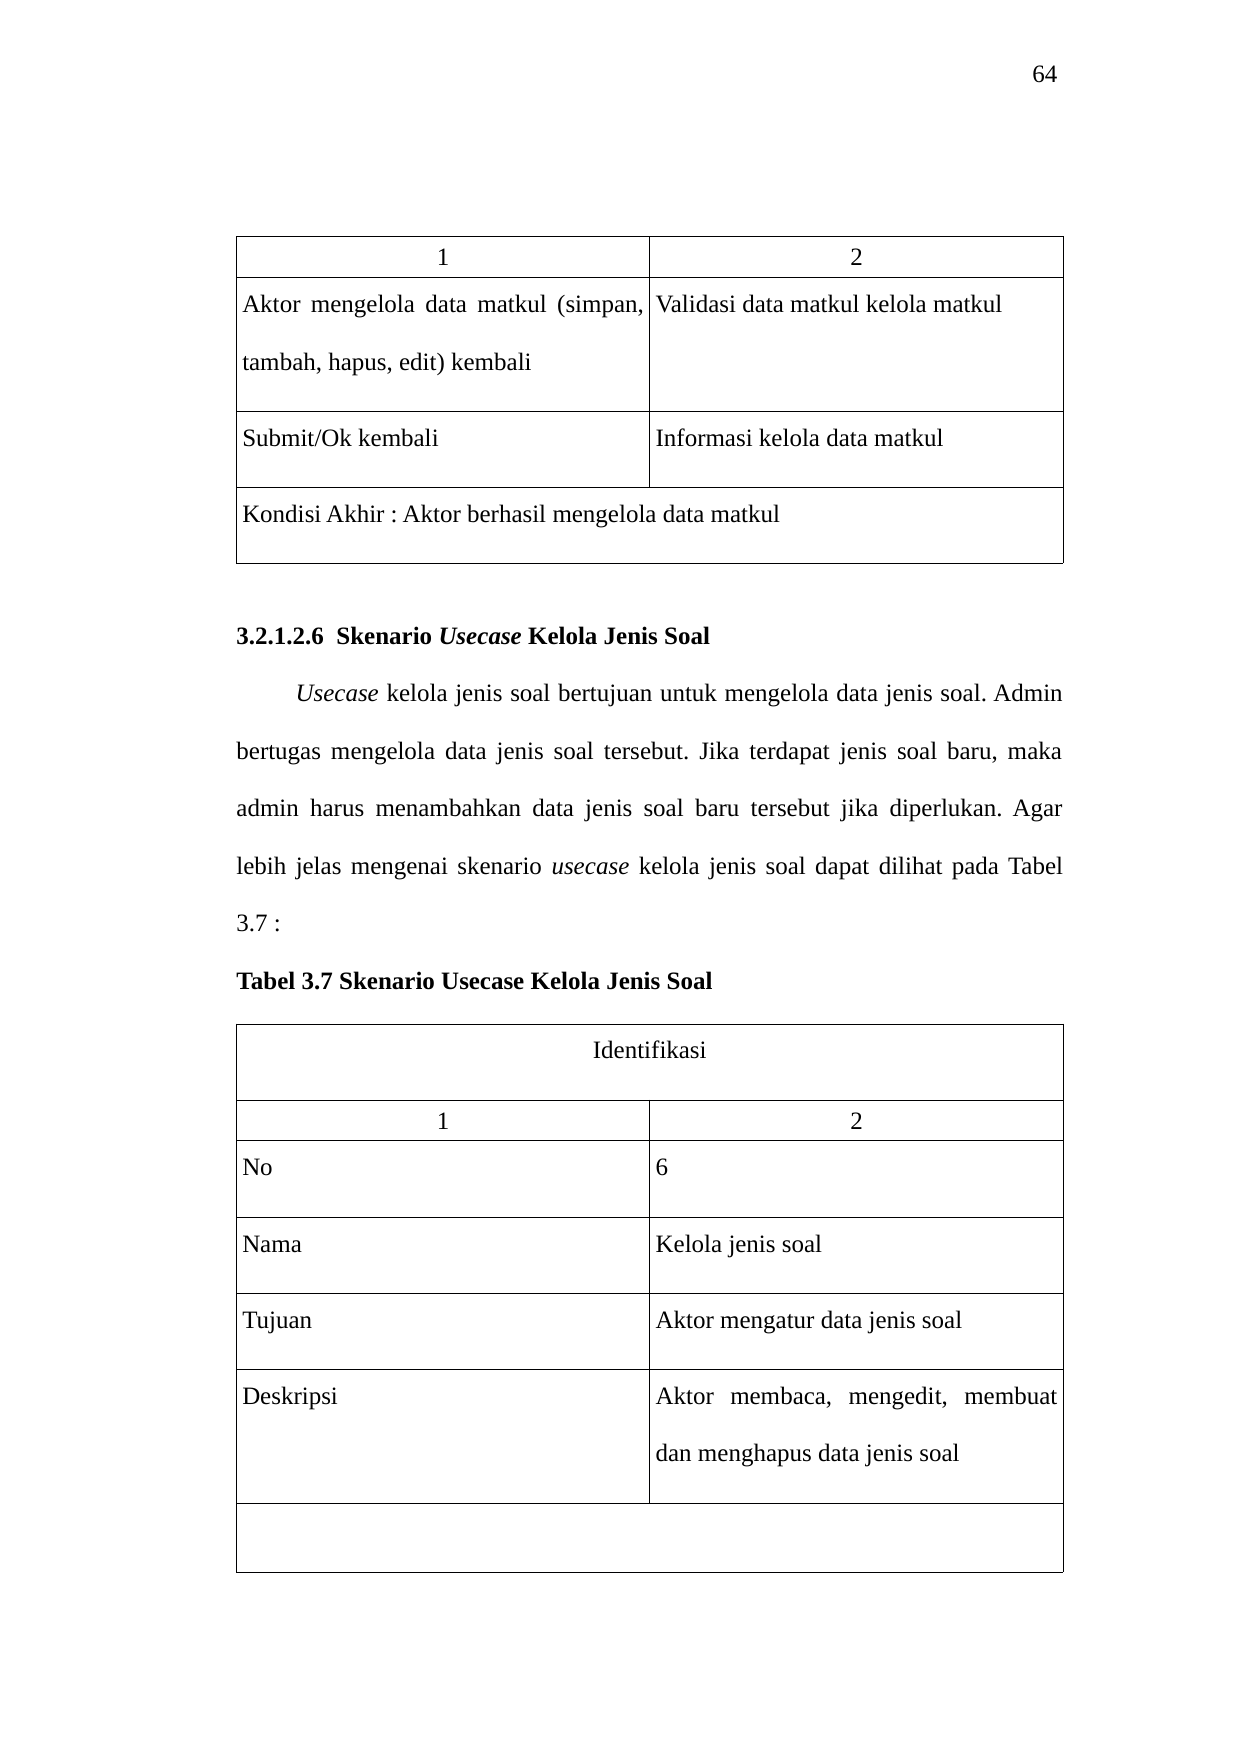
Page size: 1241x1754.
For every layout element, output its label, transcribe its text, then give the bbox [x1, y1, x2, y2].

text Tabel 3.7 Skenario Usecase Kelola Jenis Soal [236, 966, 1063, 995]
table_cell 2 [650, 237, 1063, 277]
table_cell 6 [650, 1141, 1063, 1216]
table_cell Aktor mengelola data matkul (simpan, tambah, hapus, edit) kembali [237, 278, 649, 411]
table_cell Aktor membaca, mengedit, membuat dan menghapus data jenis soal [650, 1370, 1063, 1502]
table_cell Tujuan [237, 1294, 649, 1369]
table_cell No [237, 1141, 649, 1216]
table_header Identifikasi [237, 1025, 1063, 1099]
text Usecase kelola jenis soal bertujuan untuk mengelola data jenis soal. Admin bertugas mengelola data jenis soal tersebut. Jika terdapat jenis soal baru, maka admin harus menambahkan data jenis soal baru tersebut jika diperlukan. Agar lebih jelas mengenai skenario usecase kelola jenis soal dapat dilihat pada Tabel 3.7 : [236, 678, 1063, 937]
table_cell Kondisi Akhir : Aktor berhasil mengelola data matkul [237, 488, 1063, 563]
table_cell 1 [237, 1101, 649, 1140]
table_cell Informasi kelola data matkul [650, 412, 1063, 487]
subtitle Skenario Usecase Kelola Jenis Soal [236, 621, 1063, 650]
table_cell 1 [237, 237, 649, 277]
table_cell Deskripsi [237, 1370, 649, 1502]
table_cell 2 [650, 1101, 1063, 1140]
table_cell Validasi data matkul kelola matkul [650, 278, 1063, 411]
table_cell Kelola jenis soal [650, 1218, 1063, 1293]
table_cell [237, 1504, 1063, 1572]
table_cell Nama [237, 1218, 649, 1293]
table_cell Aktor mengatur data jenis soal [650, 1294, 1063, 1369]
table_cell Submit/Ok kembali [237, 412, 649, 487]
